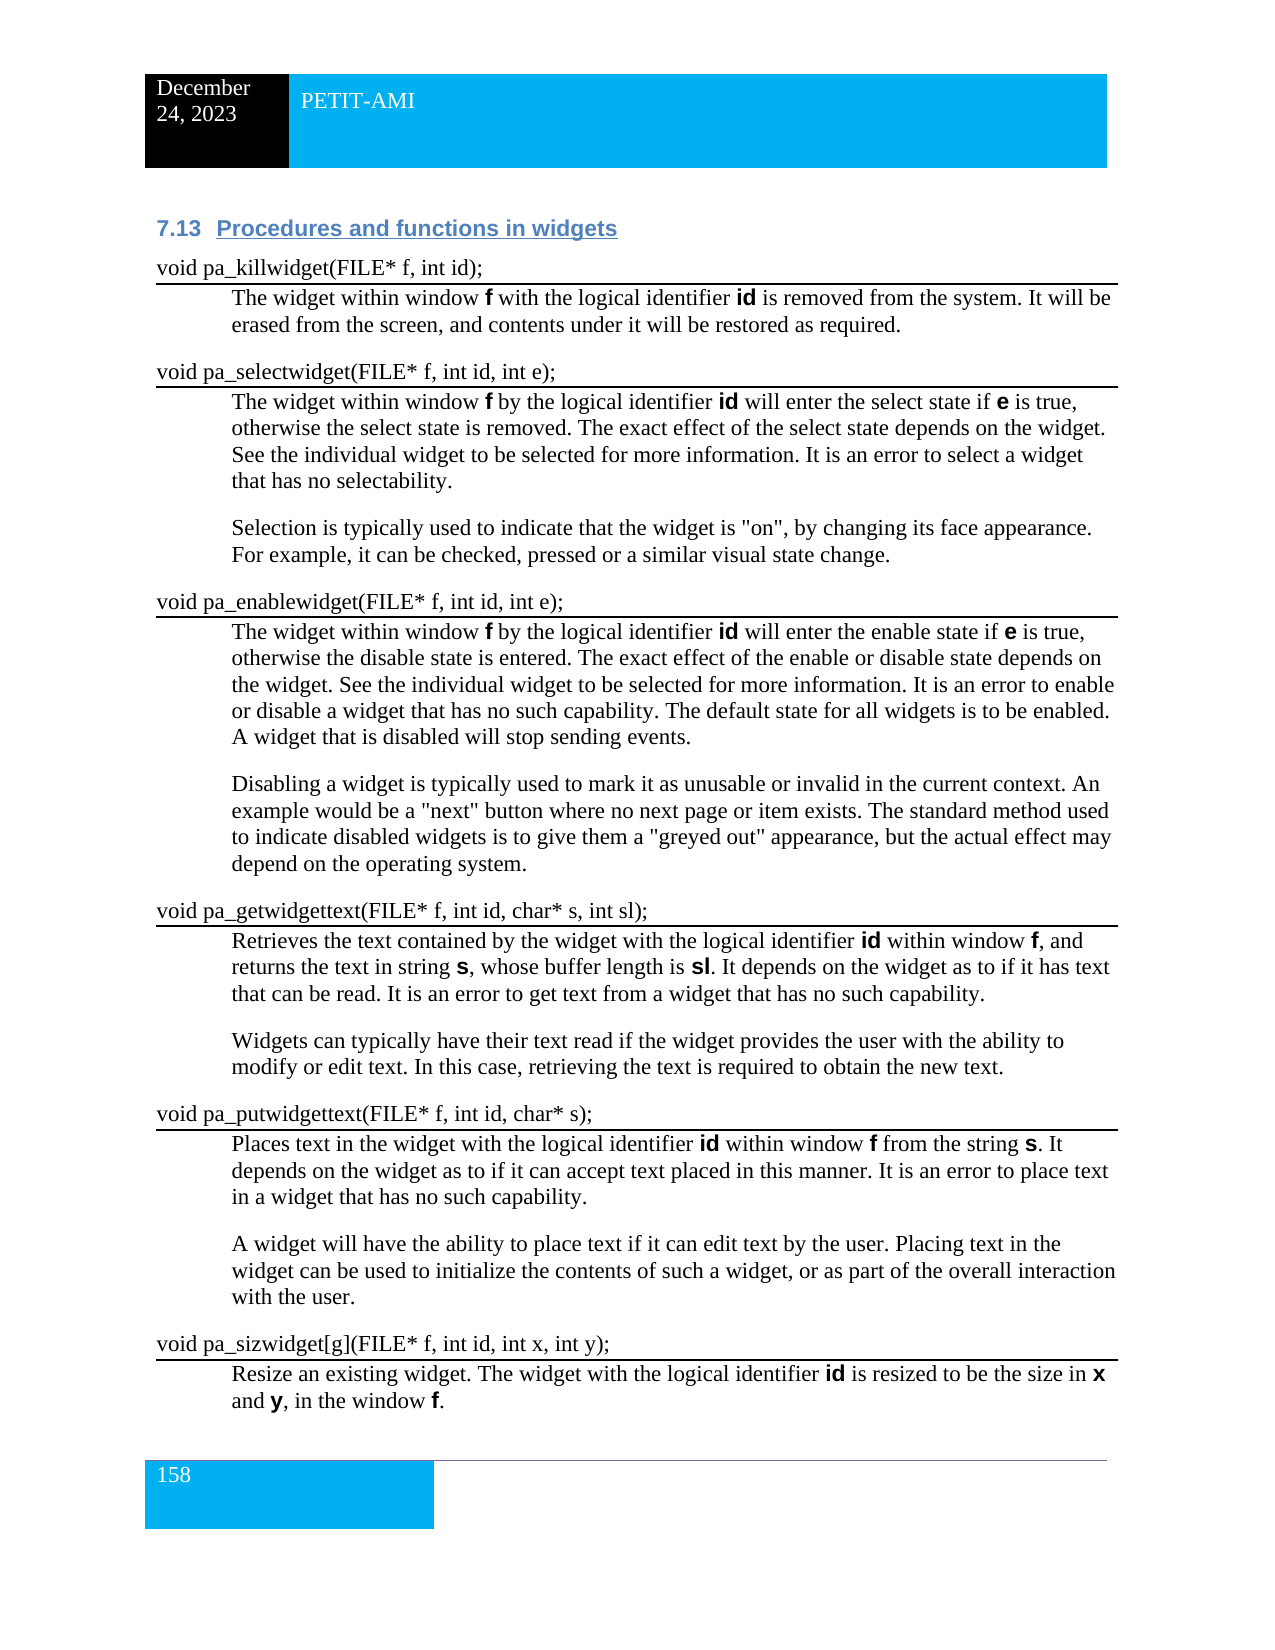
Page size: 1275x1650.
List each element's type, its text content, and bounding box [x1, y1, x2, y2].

text The widget within window f with the logical identifier id is removed from the system. It will be erased from the screen, and contents under it will be restored as required. [231, 285, 1118, 337]
text Retrieves the text contained by the widget with the logical identifier id within window f, and returns the text in string s, whose buffer length is sl. It depends on the widget as to if it has text that can be read. It is an error to get text from a widget that has no such capability. [231, 927, 1118, 1006]
text Selection is typically used to indicate that the widget is "on", by changing its face appearance. For example, it can be checked, pressed or a similar visual state change. [231, 514, 1118, 567]
text Disabling a widget is typically used to mark it as unusable or invalid in the current context. An example would be a "next" button where no next page or item exists. The standard method used to indicate disabled widgets is to give them a "greyed out" appearance, but the actual effect may depend on the operating system. [231, 771, 1118, 876]
text void pa_sizwidget[g](FILE* f, int id, int x, int y); [156, 1330, 1118, 1359]
text Widgets can typically have their text read if the widget provides the user with the ability to modify or edit text. In this case, retrieving the text is required to obtain the new text. [231, 1027, 1118, 1079]
text void pa_selectwidget(FILE* f, int id, int e); [156, 358, 1118, 386]
text A widget will have the ability to place text if it can edit text by the user. Placing text in the widget can be used to initialize the contents of such a widget, or as part of the overall interaction with the user. [231, 1230, 1118, 1309]
text void pa_enablewidget(FILE* f, int id, int e); [156, 588, 1118, 616]
text void pa_getwidgettext(FILE* f, int id, char* s, int sl); [156, 897, 1118, 925]
text Places text in the widget with the logical identifier id within window f from the string s. It depends on the widget as to if it can accept text placed in this manner. It is an error to place text in a widget that has no such capability. [231, 1131, 1118, 1209]
text The widget within window f by the logical identifier id will enter the select state if e is true, otherwise the select state is removed. The exact effect of the select state depends on the widget. See the individual widget to be selected for more information. It is an error to select a widget that has no selectability. [231, 388, 1118, 493]
subtitle Procedures and functions in widgets [156, 215, 1118, 242]
text void pa_killwidget(FILE* f, int id); [156, 254, 1118, 283]
text The widget within window f by the logical identifier id will enter the enable state if e is true, otherwise the disable state is entered. The exact effect of the enable or disable state depends on the widget. See the individual widget to be selected for more information. It is an error to enable or disable a widget that has no such capability. The default state for all widgets is to be enabled. A widget that is disabled will stop sending events. [231, 618, 1118, 750]
text Resize an existing widget. The widget with the logical identifier id is resized to be the size in x and y, in the window f. [231, 1361, 1118, 1413]
text void pa_putwidgettext(FILE* f, int id, char* s); [156, 1100, 1118, 1129]
